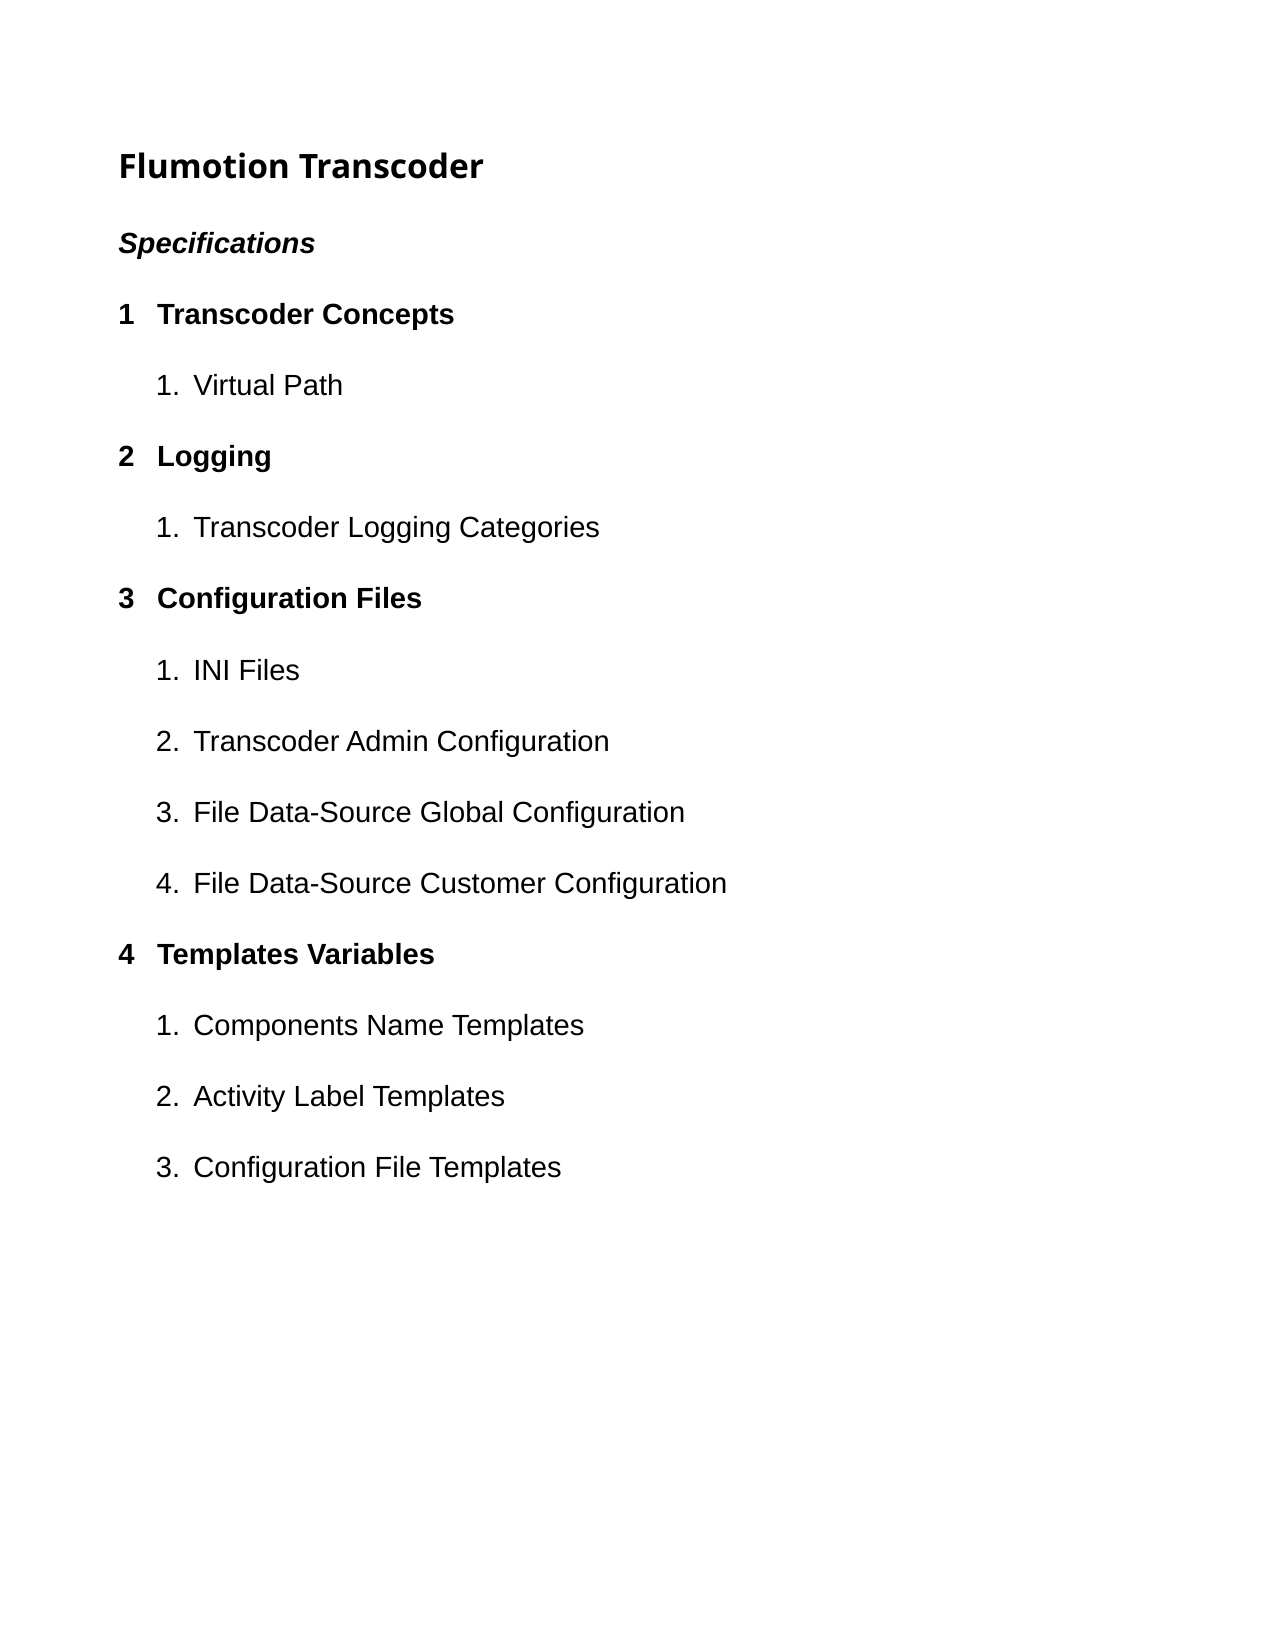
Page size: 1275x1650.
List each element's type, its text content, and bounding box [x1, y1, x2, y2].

subtitle Logging [118, 439, 1157, 473]
subtitle Configuration Files [118, 582, 1157, 615]
subtitle File Data-Source Customer Configuration [156, 866, 1157, 899]
subtitle Specifications [118, 226, 1157, 260]
subtitle Components Name Templates [156, 1008, 1157, 1041]
subtitle Flumotion Transcoder [118, 143, 1157, 189]
subtitle Templates Variables [118, 937, 1157, 970]
subtitle INI Files [156, 653, 1157, 686]
subtitle Configuration File Templates [156, 1150, 1157, 1183]
subtitle Virtual Path [156, 368, 1157, 402]
subtitle Transcoder Admin Configuration [156, 724, 1157, 757]
subtitle Transcoder Logging Categories [156, 511, 1157, 544]
subtitle File Data-Source Global Configuration [156, 795, 1157, 828]
subtitle Transcoder Concepts [118, 297, 1157, 331]
subtitle Activity Label Templates [156, 1079, 1157, 1112]
